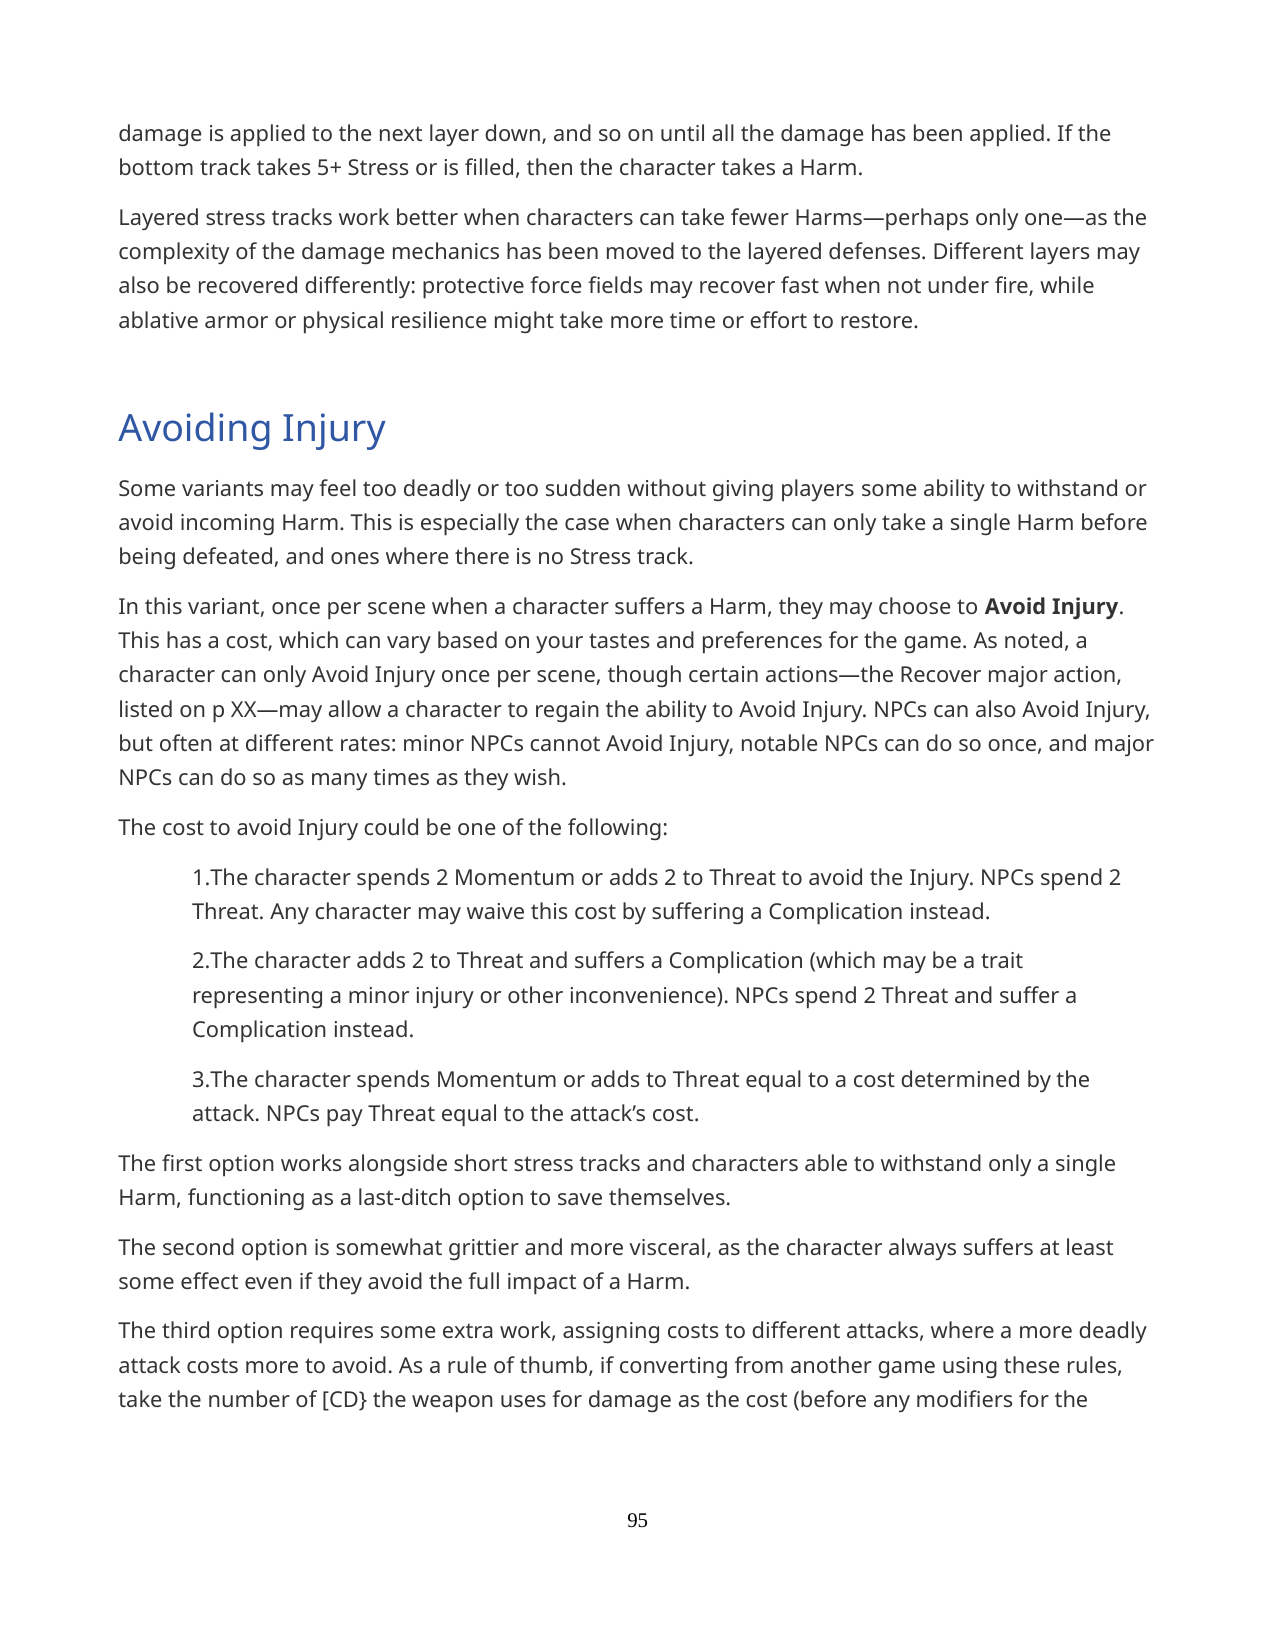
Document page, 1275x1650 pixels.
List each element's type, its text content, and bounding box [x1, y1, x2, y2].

list The character adds 2 to Threat and suffers a Complication (which may be a trait representing a minor injury or other inconvenience). NPCs spend 2 Threat and suffer a Complication instead. [118, 946, 1157, 1044]
text The cost to avoid Injury could be one of the following: [118, 812, 1157, 842]
text Some variants may feel too deadly or too sudden without giving players some ability to withstand or avoid incoming Harm. This is especially the case when characters can only take a single Harm before being defeated, and ones where there is no Stress track. [118, 473, 1157, 571]
text damage is applied to the next layer down, and so on until all the damage has been applied. If the bottom track takes 5+ Stress or is filled, then the character takes a Harm. [118, 118, 1157, 182]
list The character spends Momentum or adds to Threat equal to a cost determined by the attack. NPCs pay Threat equal to the attack’s cost. [118, 1064, 1157, 1128]
text The first option works alongside short stress tracks and characters able to withstand only a single Harm, functioning as a last-ditch option to save themselves. [118, 1148, 1157, 1212]
text The third option requires some extra work, assigning costs to different attacks, where a more deadly attack costs more to avoid. As a rule of thumb, if converting from another game using these rules, take the number of [CD} the weapon uses for damage as the cost (before any modifiers for the [118, 1316, 1157, 1414]
text In this variant, once per scene when a character suffers a Harm, they may choose to Avoid Injury. This has a cost, which can vary based on your tastes and preferences for the game. As noted, a character can only Avoid Injury once per scene, though certain actions—the Recover major action, listed on p XX—may allow a character to regain the ability to Avoid Injury. NPCs can also Avoid Injury, but often at different rates: minor NPCs cannot Avoid Injury, notable NPCs can do so once, and major NPCs can do so as many times as they wish. [118, 591, 1157, 792]
subtitle Avoiding Injury [118, 401, 1157, 452]
text The second option is somewhat grittier and more visceral, as the character always suffers at least some effect even if they avoid the full impact of a Harm. [118, 1232, 1157, 1296]
text Layered stress tracks work better when characters can take fewer Harms—perhaps only one—as the complexity of the damage mechanics has been moved to the layered defenses. Different layers may also be recovered differently: protective force fields may recover fast when not under fire, while ablative armor or physical resilience might take more time or effort to restore. [118, 202, 1157, 334]
list The character spends 2 Momentum or adds 2 to Threat to avoid the Injury. NPCs spend 2 Threat. Any character may waive this cost by suffering a Complication instead. [118, 862, 1157, 926]
